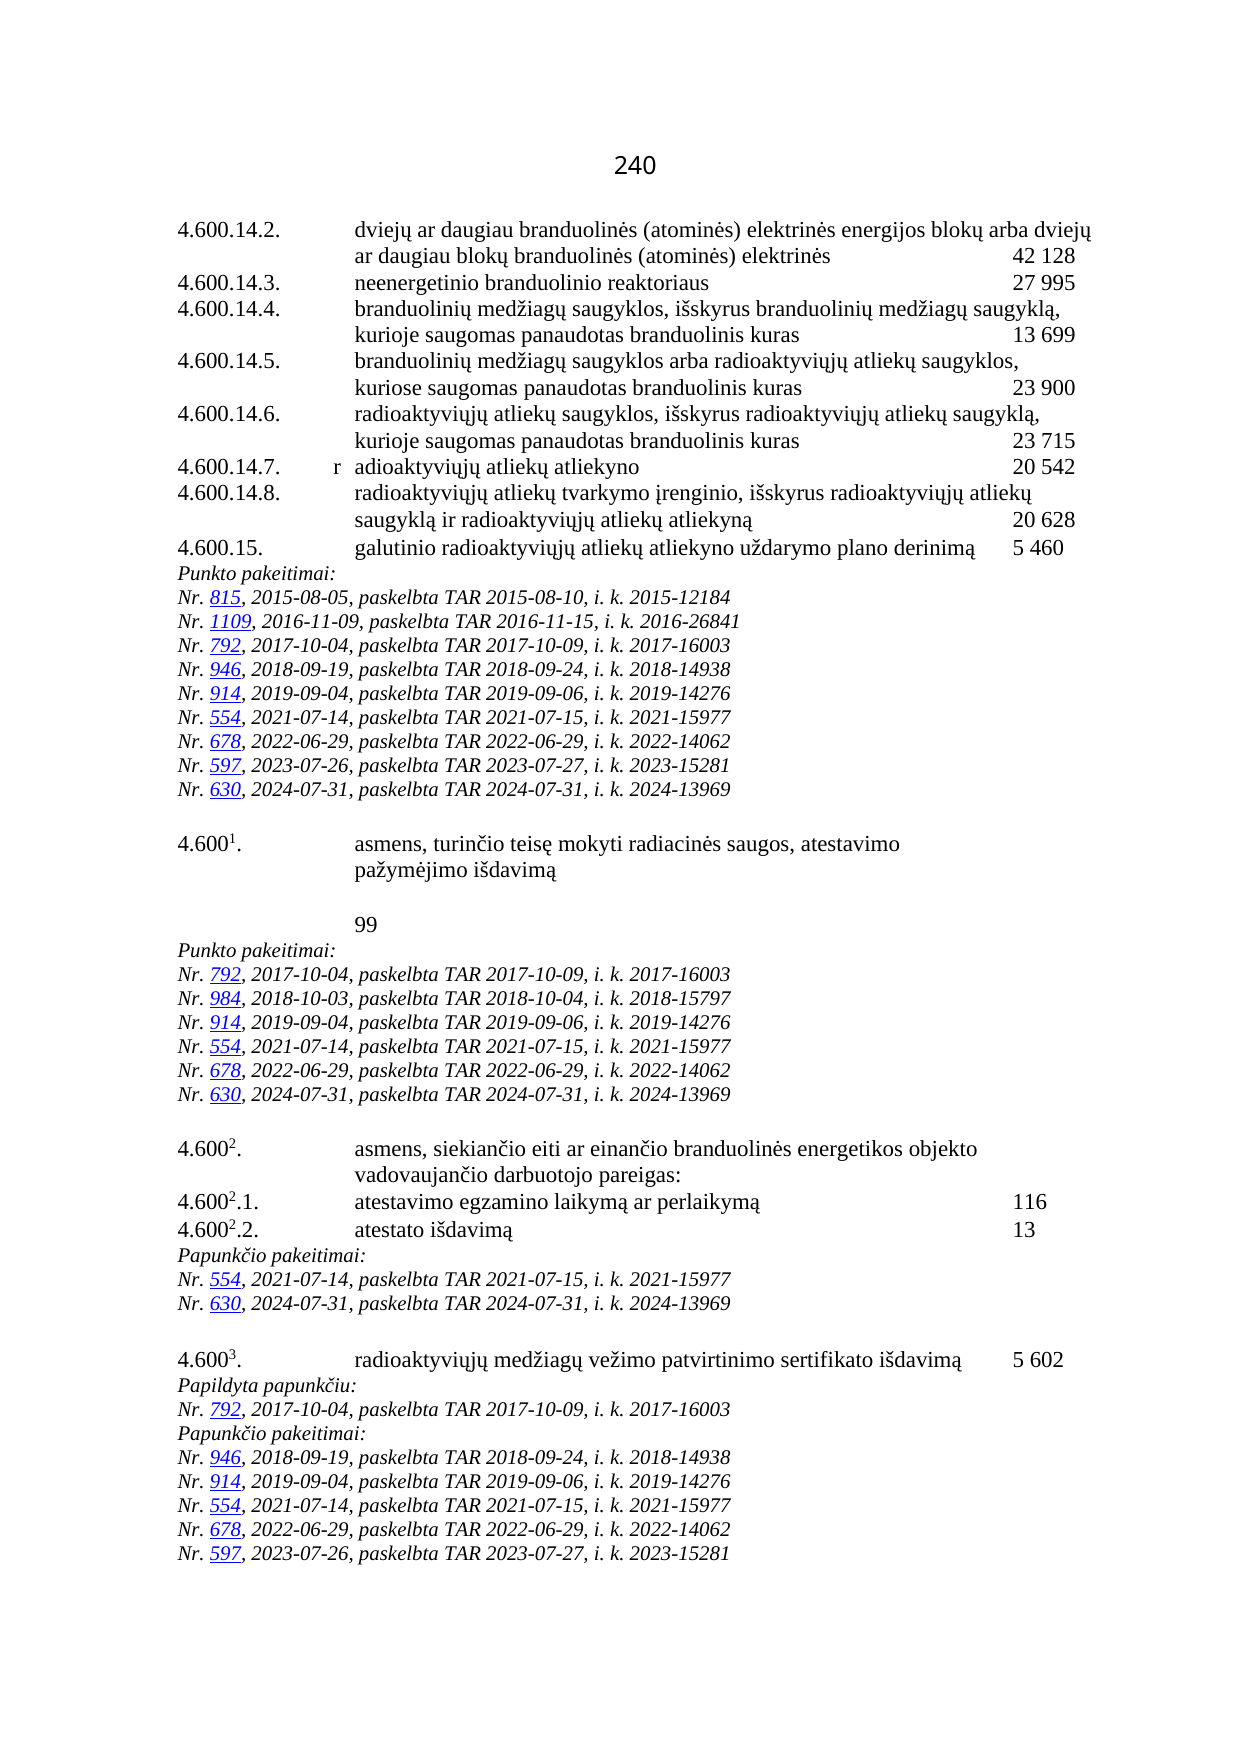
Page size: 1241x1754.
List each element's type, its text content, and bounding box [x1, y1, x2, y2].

text Nr. 597, 2023-07-26, paskelbta TAR 2023-07-27, i. k. 2023-15281 [177, 1541, 1092, 1565]
text Nr. 914, 2019-09-04, paskelbta TAR 2019-09-06, i. k. 2019-14276 [177, 681, 1092, 705]
text 4.600.14.5. branduolinių medžiagų saugyklos arba radioaktyviųjų atliekų saugyklos, kuriose saugomas panaudotas branduolinis kuras 23 900 [177, 348, 1092, 400]
text 4.6002. asmens, siekiančio eiti ar einančio branduolinės energetikos objekto vadovaujančio darbuotojo pareigas: [177, 1135, 1092, 1188]
text Nr. 554, 2021-07-14, paskelbta TAR 2021-07-15, i. k. 2021-15977 [177, 1034, 1092, 1058]
text Nr. 792, 2017-10-04, paskelbta TAR 2017-10-09, i. k. 2017-16003 [177, 1397, 1092, 1421]
text Nr. 914, 2019-09-04, paskelbta TAR 2019-09-06, i. k. 2019-14276 [177, 1469, 1092, 1493]
text Nr. 554, 2021-07-14, paskelbta TAR 2021-07-15, i. k. 2021-15977 [177, 705, 1092, 729]
text Nr. 554, 2021-07-14, paskelbta TAR 2021-07-15, i. k. 2021-15977 [177, 1267, 1092, 1291]
text 4.6002.2. atestato išdavimą 13 [177, 1214, 1092, 1243]
text Papunkčio pakeitimai: [177, 1243, 1092, 1267]
text Nr. 678, 2022-06-29, paskelbta TAR 2022-06-29, i. k. 2022-14062 [177, 729, 1092, 753]
text Nr. 630, 2024-07-31, paskelbta TAR 2024-07-31, i. k. 2024-13969 [177, 777, 1092, 801]
text Nr. 597, 2023-07-26, paskelbta TAR 2023-07-27, i. k. 2023-15281 [177, 753, 1092, 777]
text 4.600.15. galutinio radioaktyviųjų atliekų atliekyno uždarymo plano derinimą 5 460 [177, 532, 1092, 561]
text 4.600.14.4. branduolinių medžiagų saugyklos, išskyrus branduolinių medžiagų saugyklą, kurioje saugomas panaudotas branduolinis kuras 13 699 [177, 295, 1092, 348]
text Nr. 1109, 2016-11-09, paskelbta TAR 2016-11-15, i. k. 2016-26841 [177, 609, 1092, 633]
text Punkto pakeitimai: [177, 938, 1092, 962]
text Nr. 946, 2018-09-19, paskelbta TAR 2018-09-24, i. k. 2018-14938 [177, 657, 1092, 681]
text 4.6001. asmens, turinčio teisę mokyti radiacinės saugos, atestavimo pažymėjimo išdavimą 99 [177, 830, 945, 938]
text 4.6003. radioaktyviųjų medžiagų vežimo patvirtinimo sertifikato išdavimą 5 602 [177, 1344, 1092, 1373]
text 4.600.14.2. dviejų ar daugiau branduolinės (atominės) elektrinės energijos blokų arba dviejų ar daugiau blokų branduolinės (atominės) elektrinės 42 128 [177, 216, 1092, 268]
text Nr. 946, 2018-09-19, paskelbta TAR 2018-09-24, i. k. 2018-14938 [177, 1445, 1092, 1469]
text Nr. 630, 2024-07-31, paskelbta TAR 2024-07-31, i. k. 2024-13969 [177, 1291, 1092, 1315]
text 4.600.14.6. radioaktyviųjų atliekų saugyklos, išskyrus radioaktyviųjų atliekų saugyklą, kurioje saugomas panaudotas branduolinis kuras 23 715 [177, 400, 1092, 453]
text Nr. 792, 2017-10-04, paskelbta TAR 2017-10-09, i. k. 2017-16003 [177, 962, 1092, 986]
text Nr. 914, 2019-09-04, paskelbta TAR 2019-09-06, i. k. 2019-14276 [177, 1010, 1092, 1034]
text Punkto pakeitimai: [177, 561, 1092, 585]
text 4.6002.1. atestavimo egzamino laikymą ar perlaikymą 116 [177, 1188, 1092, 1214]
text 4.600.14.7. r adioaktyviųjų atliekų atliekyno 20 542 [177, 453, 1092, 479]
text Nr. 554, 2021-07-14, paskelbta TAR 2021-07-15, i. k. 2021-15977 [177, 1493, 1092, 1517]
text Nr. 678, 2022-06-29, paskelbta TAR 2022-06-29, i. k. 2022-14062 [177, 1058, 1092, 1082]
text 4.600.14.3. neenergetinio branduolinio reaktoriaus 27 995 [177, 268, 1092, 295]
text Nr. 815, 2015-08-05, paskelbta TAR 2015-08-10, i. k. 2015-12184 [177, 585, 1092, 609]
text Nr. 792, 2017-10-04, paskelbta TAR 2017-10-09, i. k. 2017-16003 [177, 633, 1092, 657]
text Nr. 984, 2018-10-03, paskelbta TAR 2018-10-04, i. k. 2018-15797 [177, 986, 1092, 1010]
text 4.600.14.8. radioaktyviųjų atliekų tvarkymo įrenginio, išskyrus radioaktyviųjų atliekų saugyklą ir radioaktyviųjų atliekų atliekyną 20 628 [177, 479, 1092, 532]
text Nr. 678, 2022-06-29, paskelbta TAR 2022-06-29, i. k. 2022-14062 [177, 1517, 1092, 1541]
text Nr. 630, 2024-07-31, paskelbta TAR 2024-07-31, i. k. 2024-13969 [177, 1082, 1092, 1106]
text Papildyta papunkčiu: [177, 1373, 1092, 1397]
text Papunkčio pakeitimai: [177, 1421, 1092, 1445]
